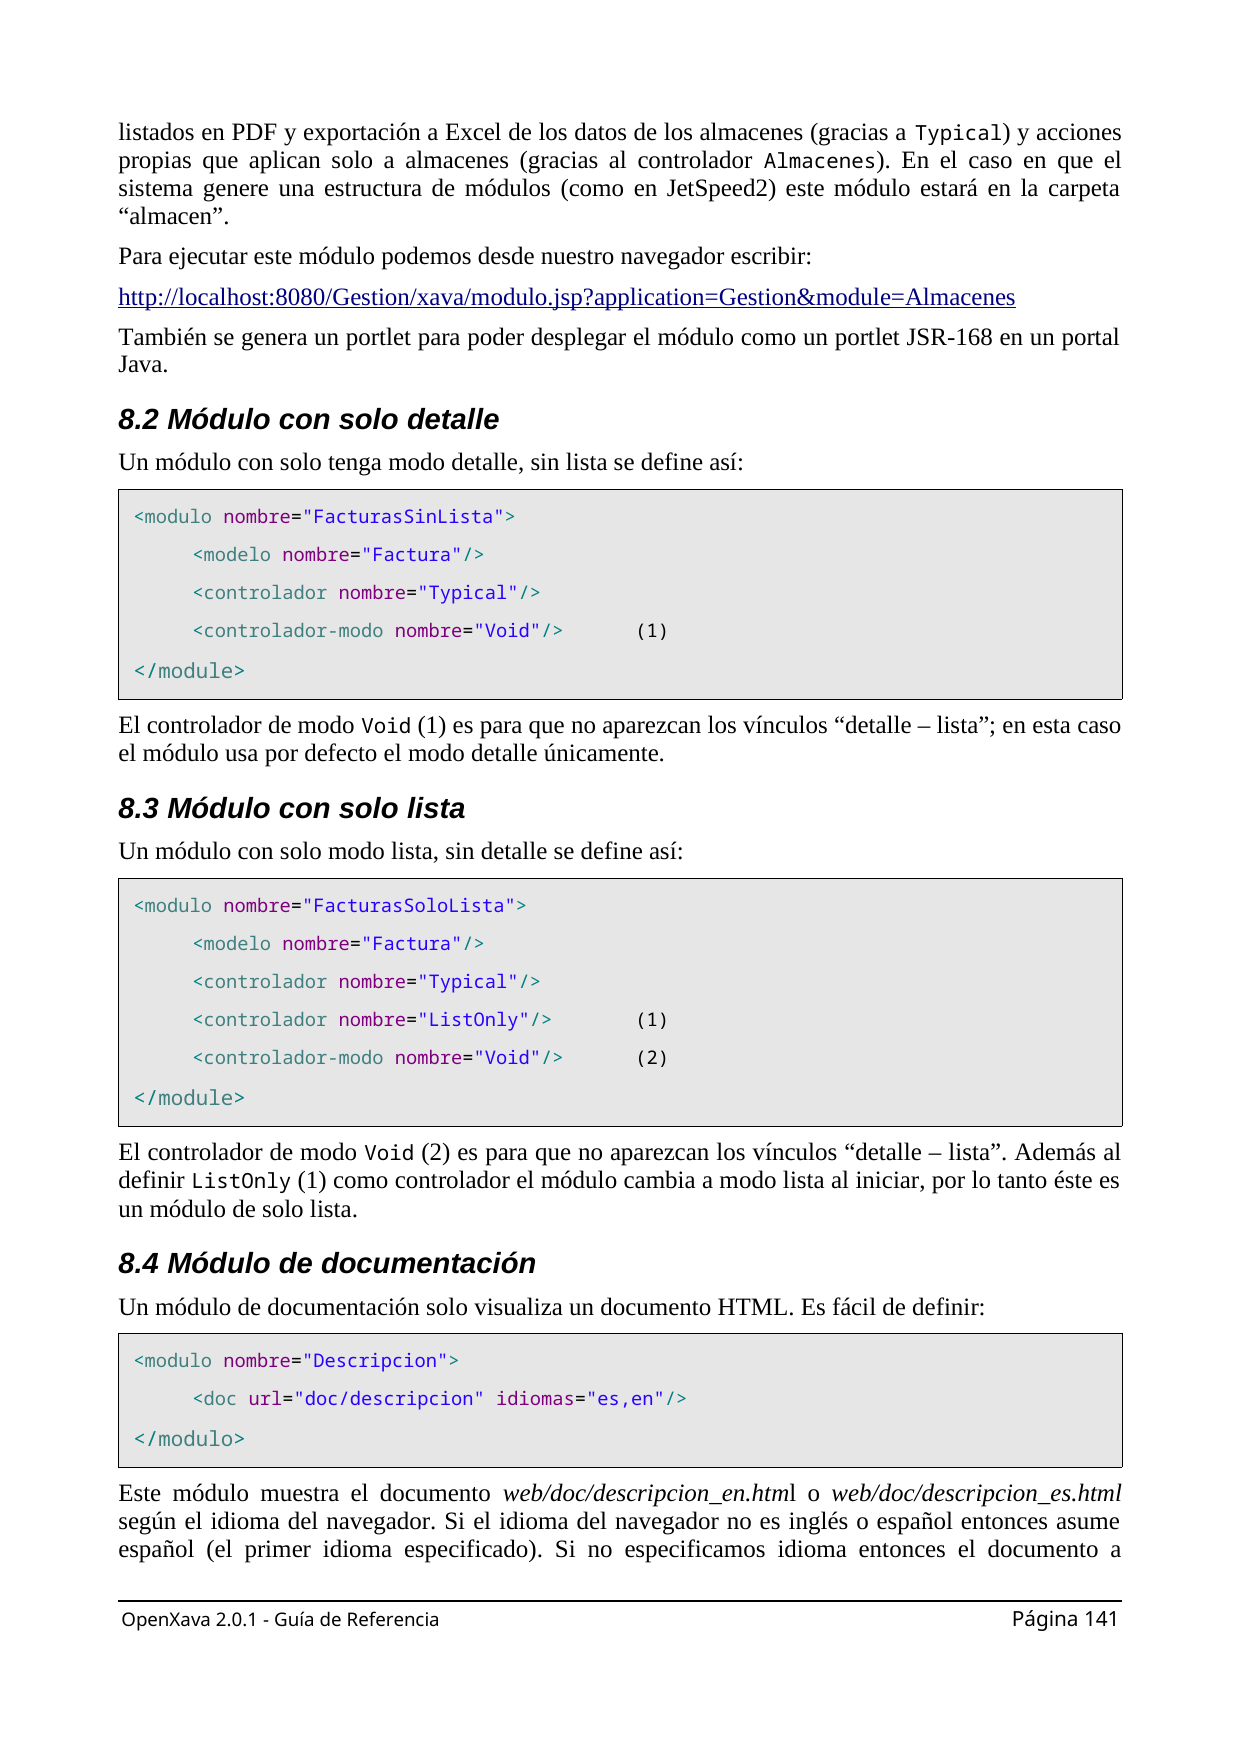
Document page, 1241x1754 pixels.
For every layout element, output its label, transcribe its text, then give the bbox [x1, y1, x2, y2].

text Un módulo de documentación solo visualiza un documento HTML. Es fácil de definir: [118, 1293, 1122, 1320]
text <controlador-modo nombre="Void"/> (1) [119, 603, 1122, 641]
text <modulo nombre="FacturasSoloLista"> [119, 879, 1122, 916]
text http://localhost:8080/Gestion/xava/modulo.jsp?application=Gestion&module=Almacenes [118, 283, 1122, 310]
text </module> [119, 641, 1122, 699]
text <modelo nombre="Factura"/> [119, 916, 1122, 954]
text Este módulo muestra el documento web/doc/descripcion_en.html o web/doc/descripcion_es.html según el idioma del navegador. Si el idioma del navegador no es inglés o español entonces asume español (el primer idioma especificado). Si no especificamos idioma entonces el documento a [118, 1479, 1122, 1563]
subtitle Módulo con solo detalle [118, 403, 1122, 436]
text Para ejecutar este módulo podemos desde nuestro navegador escribir: [118, 242, 1122, 270]
text <modulo nombre="Descripcion"> [119, 1334, 1122, 1371]
text <modulo nombre="FacturasSinLista"> [119, 490, 1122, 527]
text listados en PDF y exportación a Excel de los datos de los almacenes (gracias a Typical) y acciones propias que aplican solo a almacenes (gracias al controlador Almacenes). En el caso en que el sistema genere una estructura de módulos (como en JetSpeed2) este módulo estará en la carpeta “almacen”. [118, 118, 1122, 230]
text <doc url="doc/descripcion" idiomas="es,en"/> [119, 1371, 1122, 1409]
text Un módulo con solo modo lista, sin detalle se define así: [118, 837, 1122, 865]
text <controlador nombre="Typical"/> [119, 565, 1122, 603]
text </modulo> [119, 1409, 1122, 1467]
text <controlador nombre="ListOnly"/> (1) [119, 992, 1122, 1030]
subtitle Módulo de documentación [118, 1247, 1122, 1280]
text Un módulo con solo tenga modo detalle, sin lista se define así: [118, 448, 1122, 476]
text El controlador de modo Void (1) es para que no aparezcan los vínculos “detalle – lista”; en esta caso el módulo usa por defecto el modo detalle únicamente. [118, 711, 1122, 767]
text </module> [119, 1068, 1122, 1126]
text También se genera un portlet para poder desplegar el módulo como un portlet JSR-168 en un portal Java. [118, 323, 1122, 378]
subtitle Módulo con solo lista [118, 792, 1122, 825]
text El controlador de modo Void (2) es para que no aparezcan los vínculos “detalle – lista”. Además al definir ListOnly (1) como controlador el módulo cambia a modo lista al iniciar, por lo tanto éste es un módulo de solo lista. [118, 1138, 1122, 1222]
text <modelo nombre="Factura"/> [119, 527, 1122, 565]
text <controlador nombre="Typical"/> [119, 954, 1122, 992]
text <controlador-modo nombre="Void"/> (2) [119, 1030, 1122, 1068]
